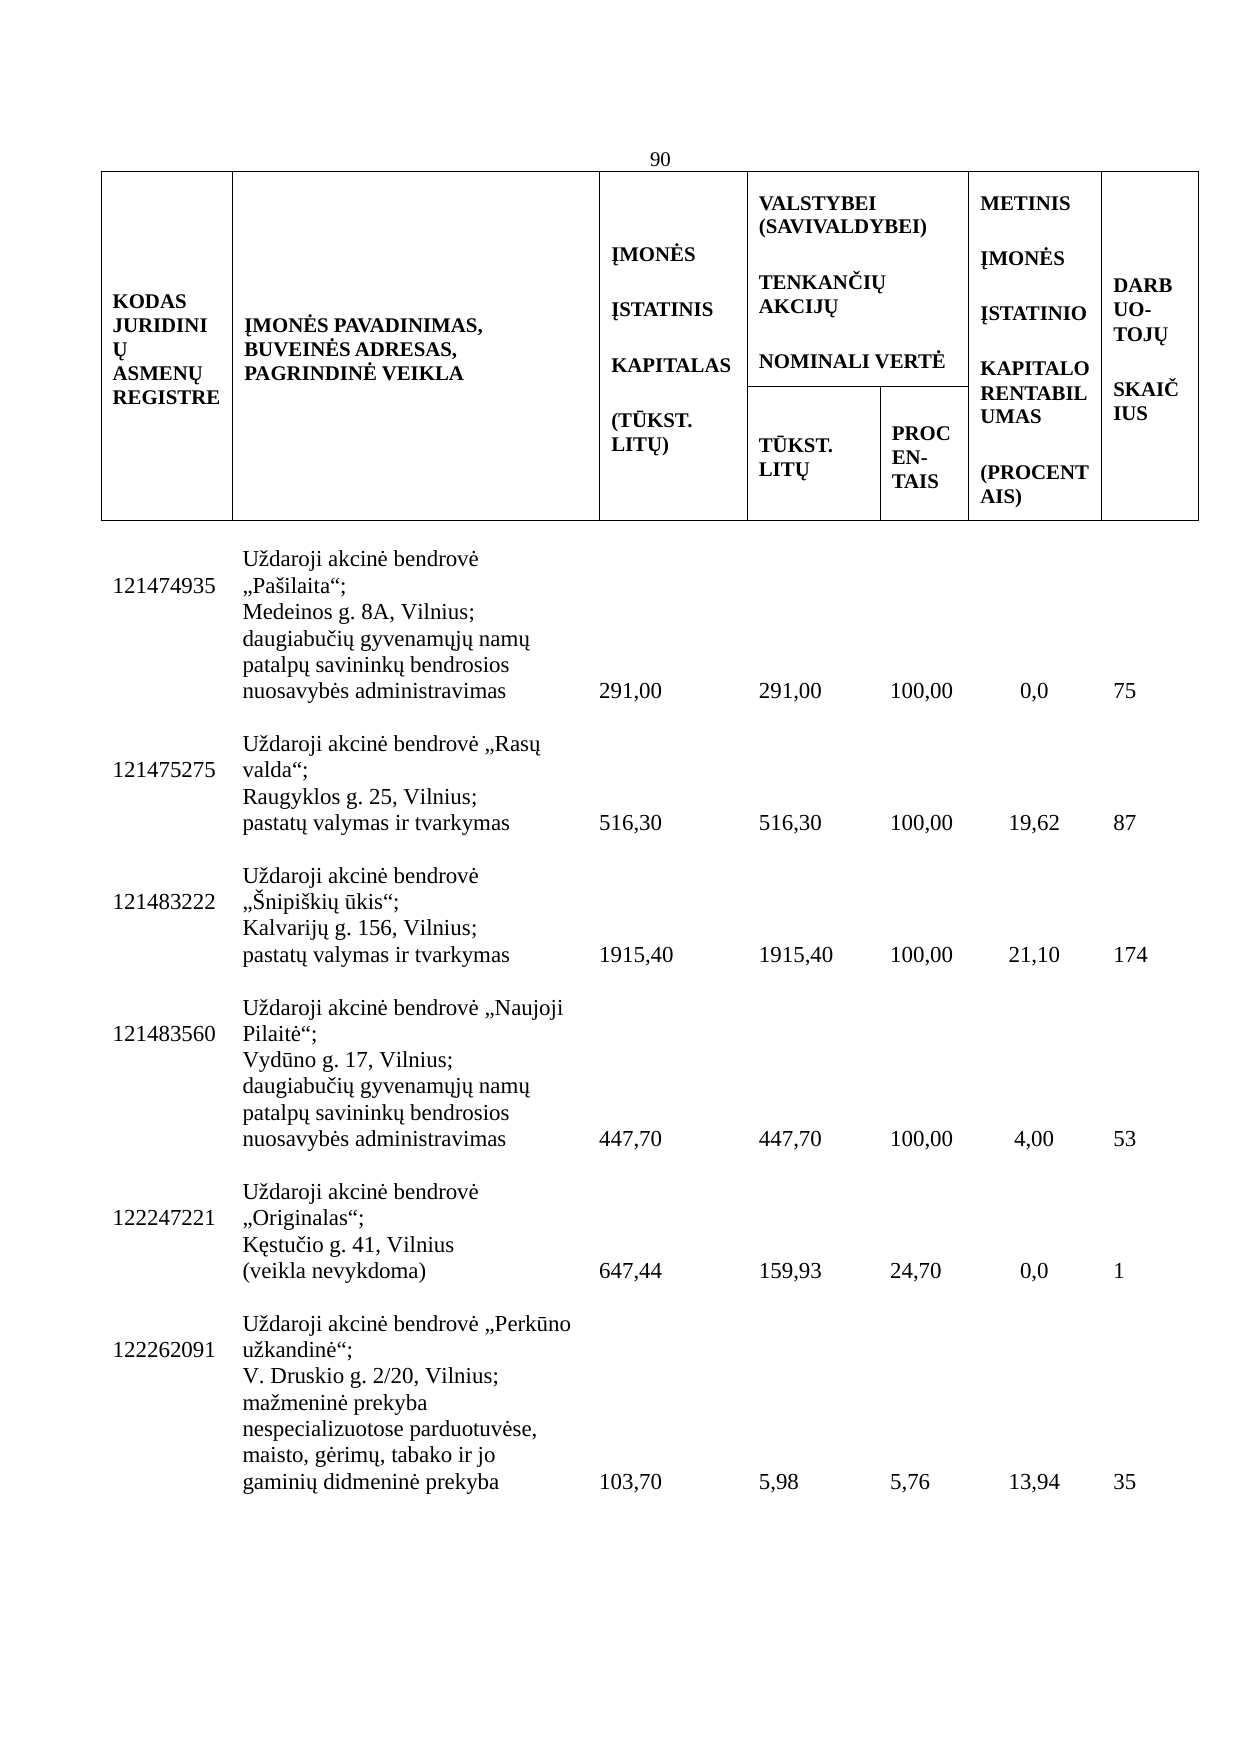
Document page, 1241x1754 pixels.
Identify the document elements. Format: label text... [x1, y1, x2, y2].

table_cell 447,70 [748, 994, 879, 1152]
table_cell 5,98 [748, 1310, 879, 1494]
table_cell 53 [1102, 994, 1198, 1152]
table_cell 100,00 [879, 730, 966, 835]
table_cell 100,00 [879, 546, 966, 704]
table_cell 21,10 [966, 862, 1102, 967]
table_cell 121474935 [101, 546, 231, 704]
table_cell 122262091 [101, 1310, 231, 1494]
table_cell [101, 1152, 1198, 1178]
table_cell 516,30 [588, 730, 747, 835]
table_cell Uždaroji akcinė bendrovė „Šnipiškių ūkis“; Kalvarijų g. 156, Vilnius; pastatų valymas ir tvarkymas [231, 862, 588, 967]
table_cell 4,00 [966, 994, 1102, 1152]
table_cell 75 [1102, 546, 1198, 704]
table_cell 5,76 [879, 1310, 966, 1494]
table_cell [101, 967, 1198, 993]
table_cell 0,0 [966, 1178, 1102, 1283]
table_cell 0,0 [966, 546, 1102, 704]
table_cell 24,70 [879, 1178, 966, 1283]
table_cell 19,62 [966, 730, 1102, 835]
table_cell Uždaroji akcinė bendrovė „Naujoji Pilaitė“; Vydūno g. 17, Vilnius; daugiabučių gyvenamųjų namų patalpų savininkų bendrosios nuosavybės administravimas [231, 994, 588, 1152]
table_cell [101, 1494, 1198, 1521]
table_cell 1 [1102, 1178, 1198, 1283]
table_cell 13,94 [966, 1310, 1102, 1494]
table_cell 121483222 [101, 862, 231, 967]
table_cell Uždaroji akcinė bendrovė „Perkūno užkandinė“; V. Druskio g. 2/20, Vilnius; mažmeninė prekyba nespecializuotose parduotuvėse, maisto, gėrimų, tabako ir jo gaminių didmeninė prekyba [231, 1310, 588, 1494]
table_cell 121483560 [101, 994, 231, 1152]
table_cell 647,44 [588, 1178, 747, 1283]
table_cell 35 [1102, 1310, 1198, 1494]
table_cell Uždaroji akcinė bendrovė „Originalas“; Kęstučio g. 41, Vilnius (veikla nevykdoma) [231, 1178, 588, 1283]
table_cell 100,00 [879, 862, 966, 967]
table_cell 291,00 [748, 546, 879, 704]
table_cell 121475275 [101, 730, 231, 835]
table_cell 291,00 [588, 546, 747, 704]
table_cell Uždaroji akcinė bendrovė „Pašilaita“; Medeinos g. 8A, Vilnius; daugiabučių gyvenamųjų namų patalpų savininkų bendrosios nuosavybės administravimas [231, 546, 588, 704]
table_cell 87 [1102, 730, 1198, 835]
table_cell 100,00 [879, 994, 966, 1152]
table_cell [101, 1284, 1198, 1310]
table_cell 103,70 [588, 1310, 747, 1494]
table_cell 1915,40 [748, 862, 879, 967]
table_cell 174 [1102, 862, 1198, 967]
table_cell 1915,40 [588, 862, 747, 967]
table_cell 516,30 [748, 730, 879, 835]
table_cell 447,70 [588, 994, 747, 1152]
table_cell [101, 835, 1198, 862]
table_cell Uždaroji akcinė bendrovė „Rasų valda“; Raugyklos g. 25, Vilnius; pastatų valymas ir tvarkymas [231, 730, 588, 835]
table_cell [101, 704, 1198, 730]
table_cell 159,93 [748, 1178, 879, 1283]
table_cell 122247221 [101, 1178, 231, 1283]
